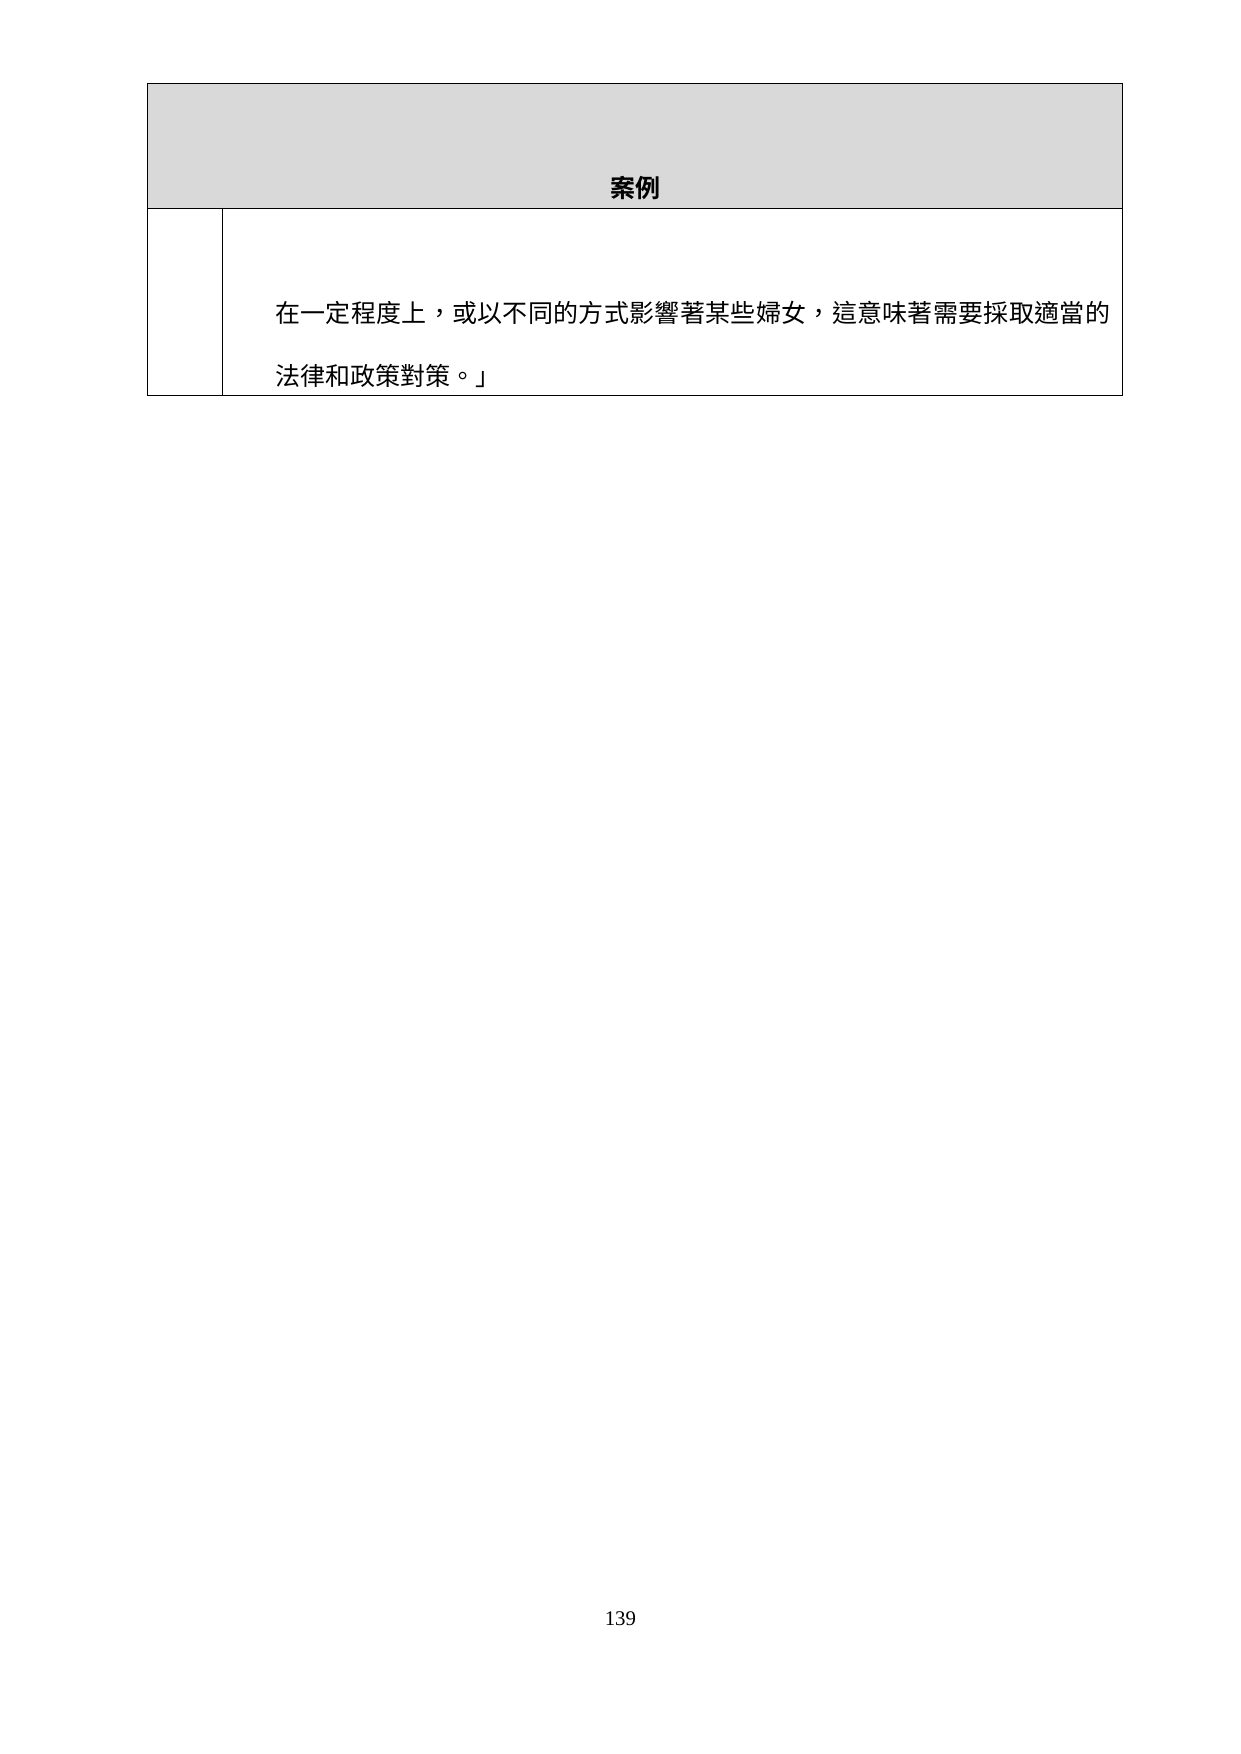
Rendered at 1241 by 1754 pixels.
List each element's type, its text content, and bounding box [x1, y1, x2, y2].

table_cell 在一定程度上，或以不同的方式影響著某些婦女，這意味著需要採取適當的法律和政策對策。」 [223, 209, 1122, 395]
table_cell [148, 209, 222, 395]
table_header 案例 [148, 84, 1122, 208]
